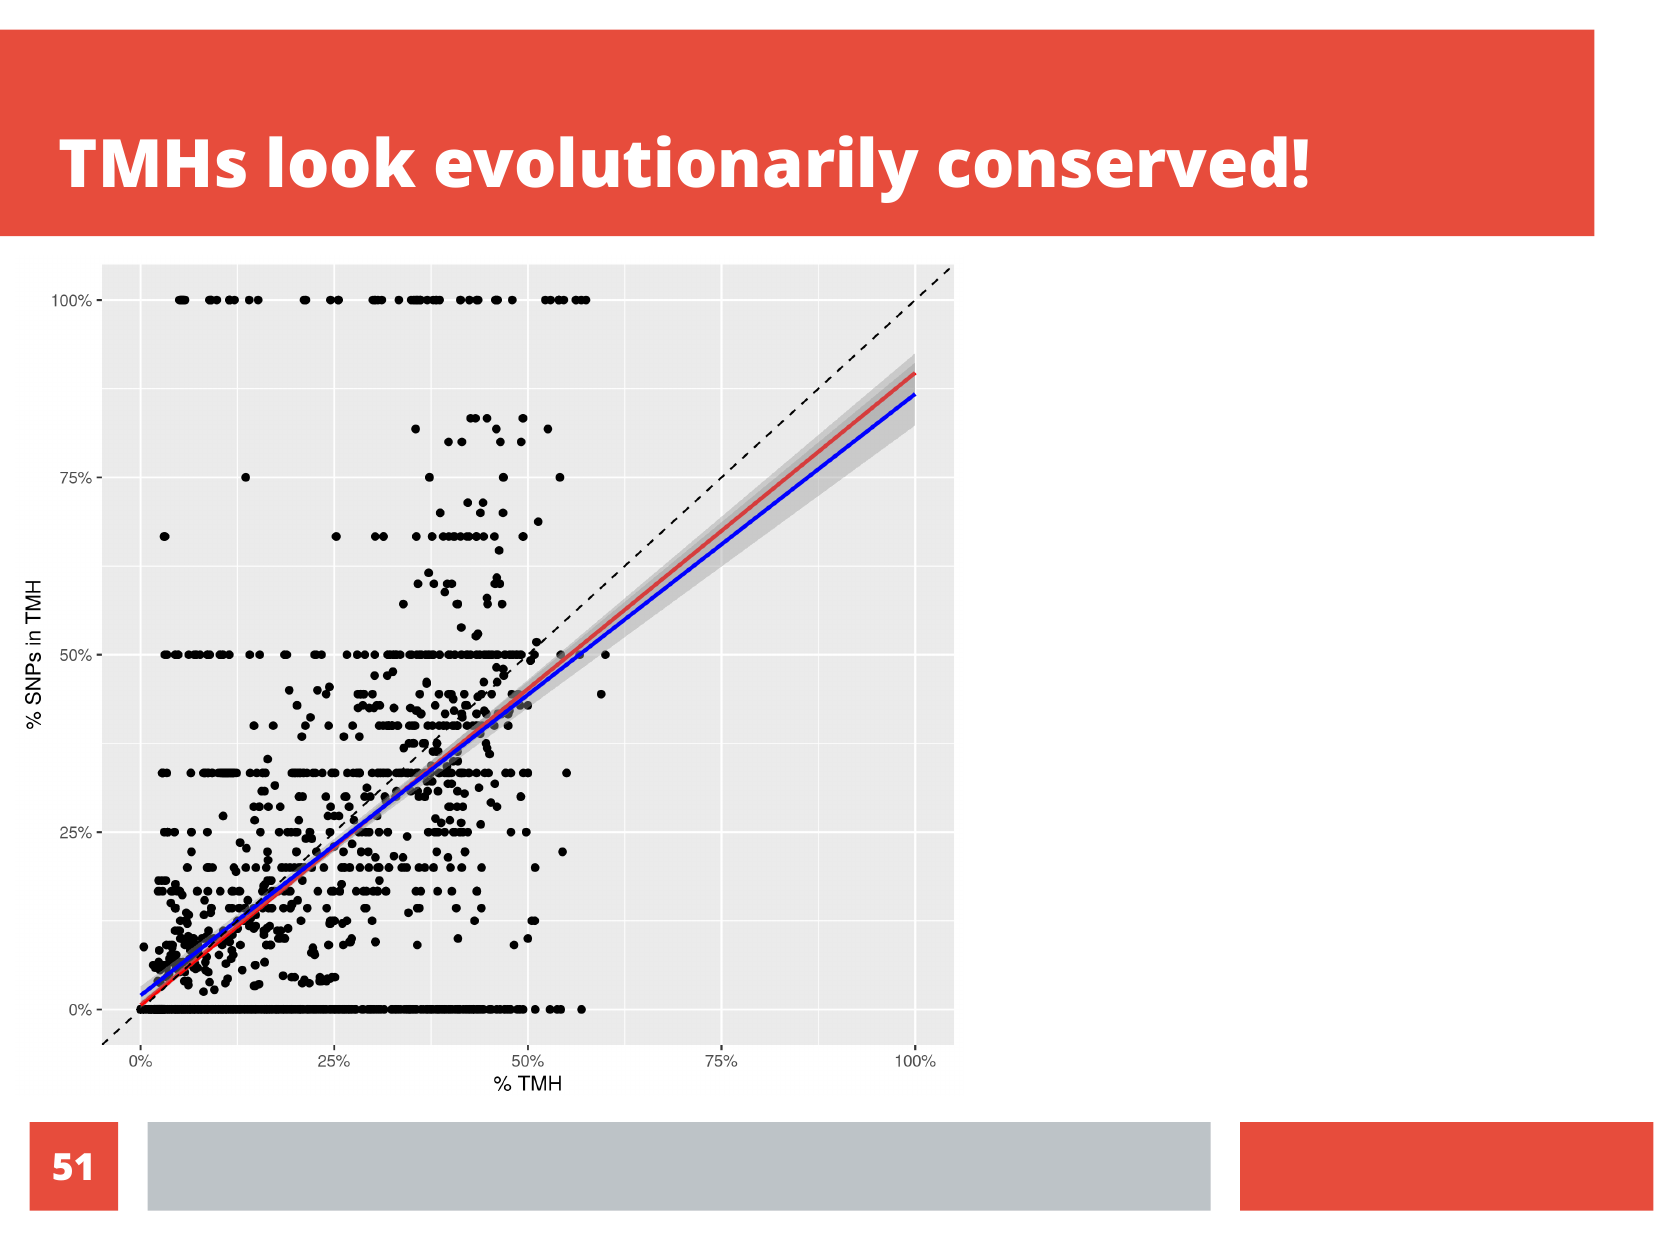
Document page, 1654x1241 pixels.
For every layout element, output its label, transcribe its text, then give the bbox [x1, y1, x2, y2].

title TMHs look evolutionarily conserved! [59, 59, 1595, 207]
picture [15, 255, 964, 1096]
